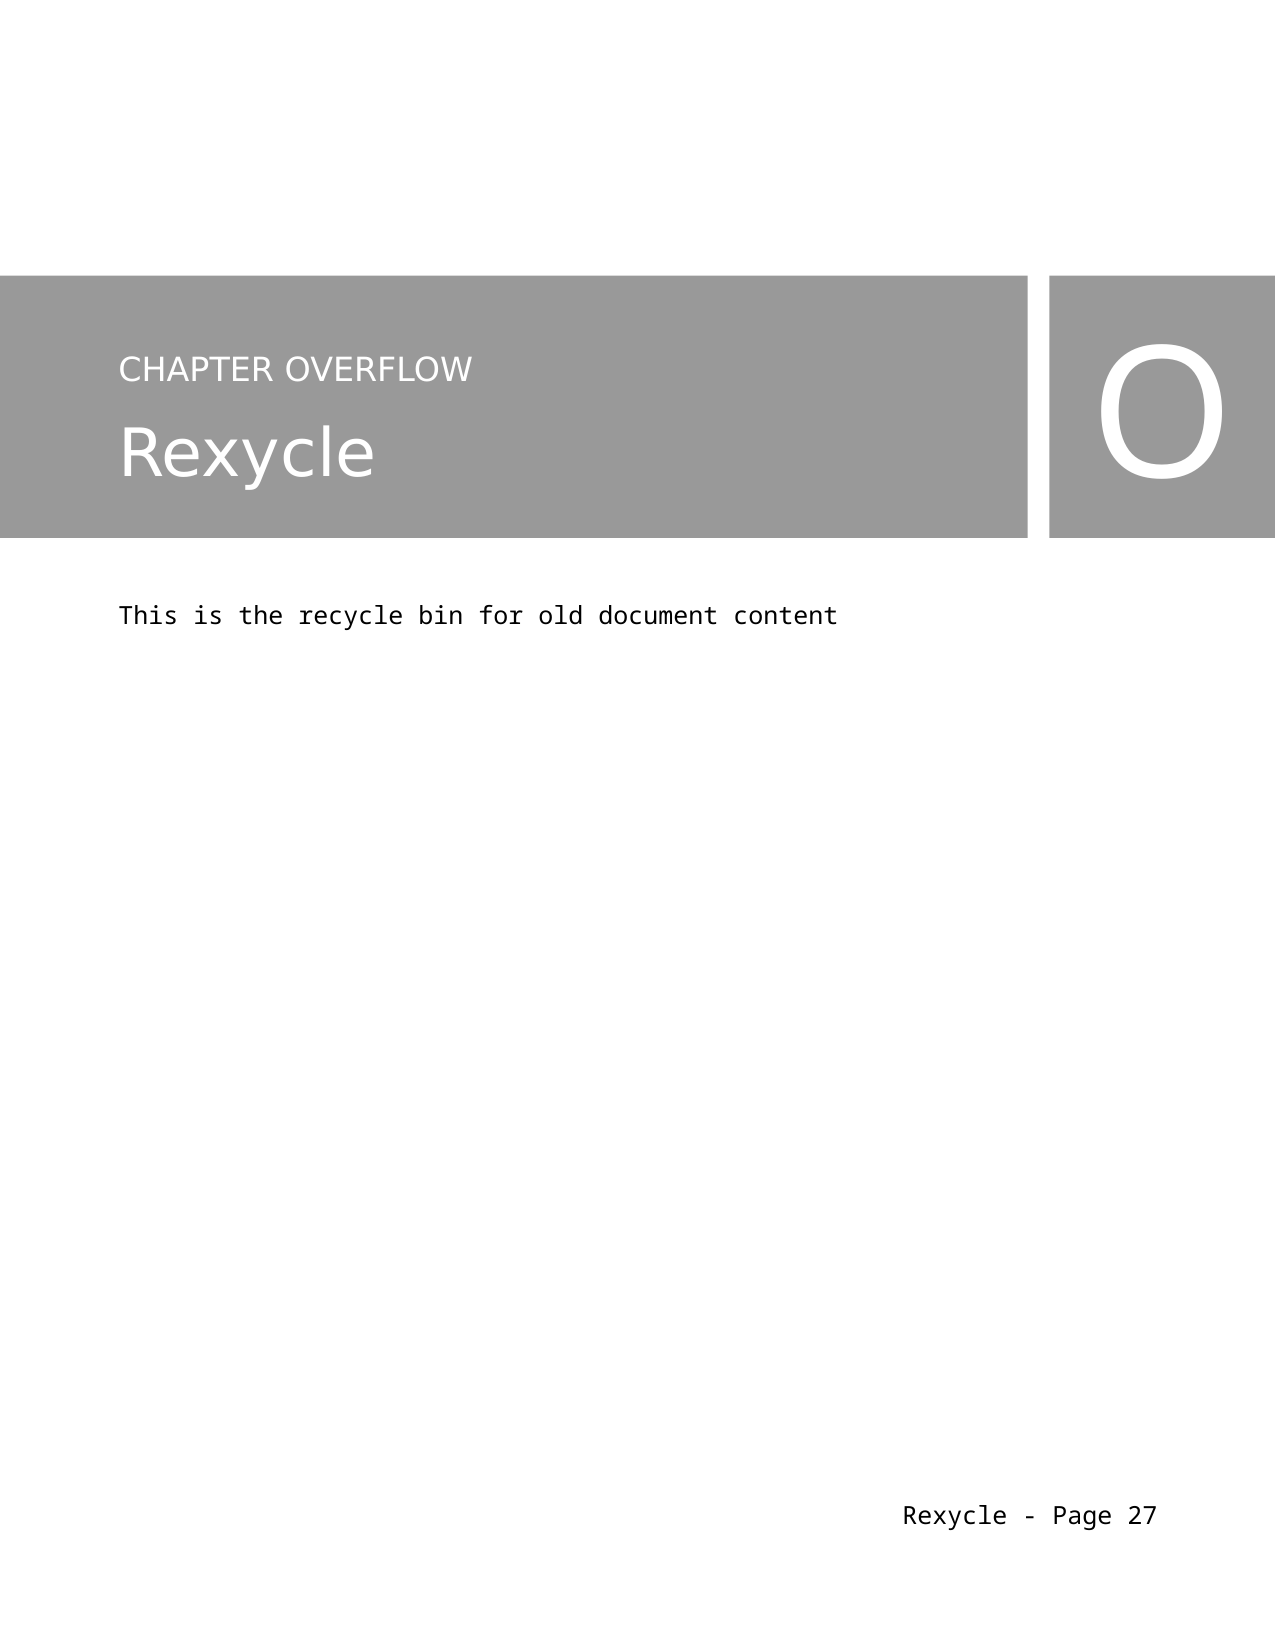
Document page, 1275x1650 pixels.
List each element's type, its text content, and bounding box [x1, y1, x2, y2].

text This is the recycle bin for old document content [118, 598, 1157, 632]
